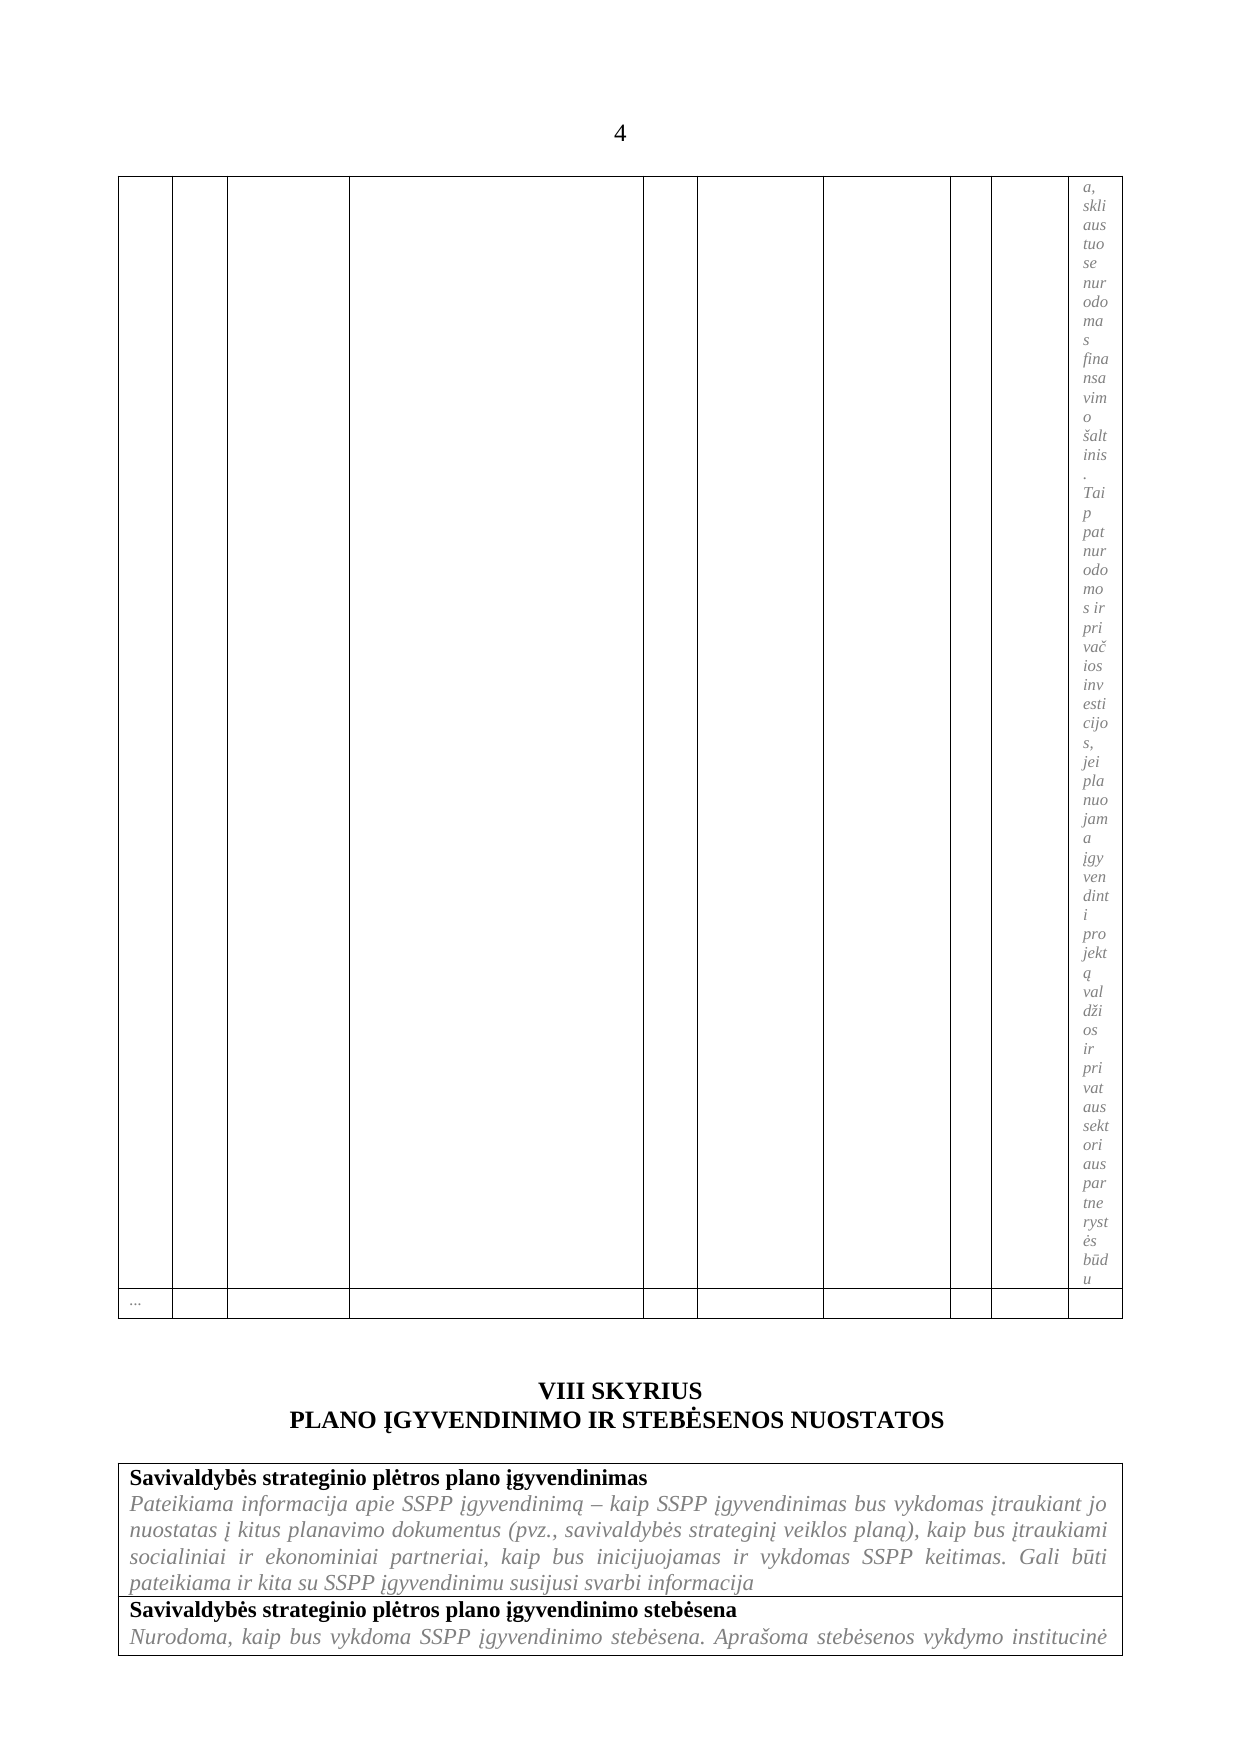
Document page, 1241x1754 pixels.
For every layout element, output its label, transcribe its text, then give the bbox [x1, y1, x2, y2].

table_cell [644, 177, 697, 1288]
table_cell [1069, 1289, 1122, 1318]
table_header Savivaldybės strateginio plėtros plano įgyvendinimas Pateikiama informacija apie SSPP įgyvendinimą – kaip SSPP įgyvendinimas bus vykdomas įtraukiant jo nuostatas į kitus planavimo dokumentus (pvz., savivaldybės strateginį veiklos planą), kaip bus įtraukiami socialiniai ir ekonominiai partneriai, kaip bus inicijuojamas ir vykdomas SSPP keitimas. Gali būti pateikiama ir kita su SSPP įgyvendinimu susijusi svarbi informacija [119, 1464, 1122, 1596]
table_cell [228, 1289, 349, 1318]
table_cell Savivaldybės strateginio plėtros plano įgyvendinimo stebėsena Nurodoma, kaip bus vykdoma SSPP įgyvendinimo stebėsena. Aprašoma stebėsenos vykdymo institucinė [119, 1597, 1122, 1655]
table_cell [992, 1289, 1068, 1318]
table_cell [992, 177, 1068, 1288]
table_cell [824, 177, 950, 1288]
table_cell [350, 177, 643, 1288]
table_cell [951, 1289, 991, 1318]
table_cell [173, 1289, 227, 1318]
table_cell [350, 1289, 643, 1318]
table_cell [951, 177, 991, 1288]
table_cell [698, 177, 823, 1288]
table_cell [698, 1289, 823, 1318]
table_cell [228, 177, 349, 1288]
table_cell ... [119, 1289, 172, 1318]
text PLANO ĮGYVENDINIMO IR STEBĖSENOS NUOSTATOS [118, 1405, 1122, 1434]
table_cell a, skliaustuose nurodomas finansavimo šaltinis. Taip pat nurodomos ir privačios investicijos, jei planuojama įgyvendinti projektą valdžios ir privataus sektoriaus partnerystės būdu [1069, 177, 1122, 1288]
table_cell [644, 1289, 697, 1318]
table_cell [119, 177, 172, 1288]
table_cell [824, 1289, 950, 1318]
text VIII SKYRIUS [118, 1376, 1122, 1405]
table_cell [173, 177, 227, 1288]
